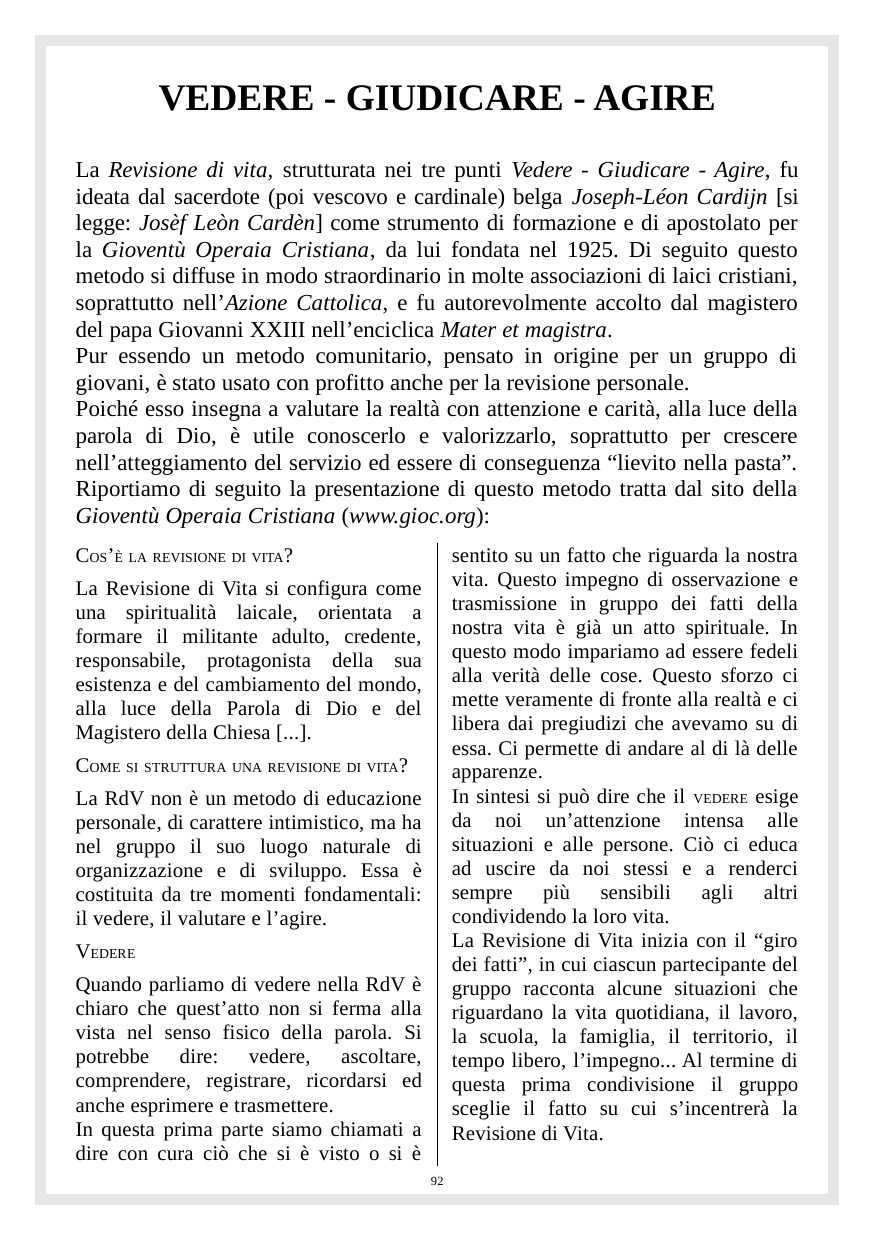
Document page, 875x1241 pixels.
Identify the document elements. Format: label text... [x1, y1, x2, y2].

text Come si struttura una revisione di vita? [75, 753, 422, 777]
text Quando parliamo di vedere nella RdV è chiaro che quest’atto non si ferma alla vista nel senso fisico della parola. Si potrebbe dire: vedere, ascoltare, comprendere, registrare, ricordarsi ed anche esprimere e trasmettere. [75, 972, 422, 1116]
text Vedere [75, 939, 422, 963]
text Cos’è la revisione di vita? [75, 543, 422, 567]
text In sintesi si può dire che il vedere esige da noi un’attenzione intensa alle situazioni e alle persone. Ciò ci educa ad uscire da noi stessi e a renderci sempre più sensibili agli altri condividendo la loro vita. [452, 783, 799, 928]
text sentito su un fatto che riguarda la nostra vita. Questo impegno di osservazione e trasmissione in gruppo dei fatti della nostra vita è già un atto spirituale. In questo modo impariamo ad essere fedeli alla verità delle cose. Questo sforzo ci mette veramente di fronte alla realtà e ci libera dai pregiudizi che avevamo su di essa. Ci permette di andare al di là delle apparenze. [452, 543, 799, 783]
text In questa prima parte siamo chiamati a dire con cura ciò che si è visto o si è [75, 1116, 422, 1164]
text La RdV non è un metodo di educazione personale, di carattere intimistico, ma ha nel gruppo il suo luogo naturale di organizzazione e di sviluppo. Essa è costituita da tre momenti fondamentali: il vedere, il valutare e l’agire. [75, 786, 422, 930]
text Pur essendo un metodo comunitario, pensato in origine per un gruppo di giovani, è stato usato con profitto anche per la revisione personale. [75, 342, 799, 395]
text Poiché esso insegna a valutare la realtà con attenzione e carità, alla luce della parola di Dio, è utile conoscerlo e valorizzarlo, soprattutto per crescere nell’atteggiamento del servizio ed essere di conseguenza “lievito nella pasta”. Riportiamo di seguito la presentazione di questo metodo tratta dal sito della Gioventù Operaia Cristiana (www.gioc.org): [75, 395, 799, 528]
text VEDERE - GIUDICARE - AGIRE [75, 75, 799, 118]
text La Revisione di vita, strutturata nei tre punti Vedere - Giudicare - Agire, fu ideata dal sacerdote (poi vescovo e cardinale) belga Joseph-Léon Cardijn [si legge: Josèf Leòn Cardèn] come strumento di formazione e di apostolato per la Gioventù Operaia Cristiana, da lui fondata nel 1925. Di seguito questo metodo si diffuse in modo straordinario in molte associazioni di laici cristiani, soprattutto nell’Azione Cattolica, e fu autorevolmente accolto dal magistero del papa Giovanni XXIII nell’enciclica Mater et magistra. [75, 156, 799, 342]
text La Revisione di Vita si configura come una spiritualità laicale, orientata a formare il militante adulto, credente, responsabile, protagonista della sua esistenza e del cambiamento del mondo, alla luce della Parola di Dio e del Magistero della Chiesa [...]. [75, 576, 422, 744]
text La Revisione di Vita inizia con il “giro dei fatti”, in cui ciascun partecipante del gruppo racconta alcune situazioni che riguardano la vita quotidiana, il lavoro, la scuola, la famiglia, il territorio, il tempo libero, l’impegno... Al termine di questa prima condivisione il gruppo sceglie il fatto su cui s’incentrerà la Revisione di Vita. [452, 928, 799, 1144]
